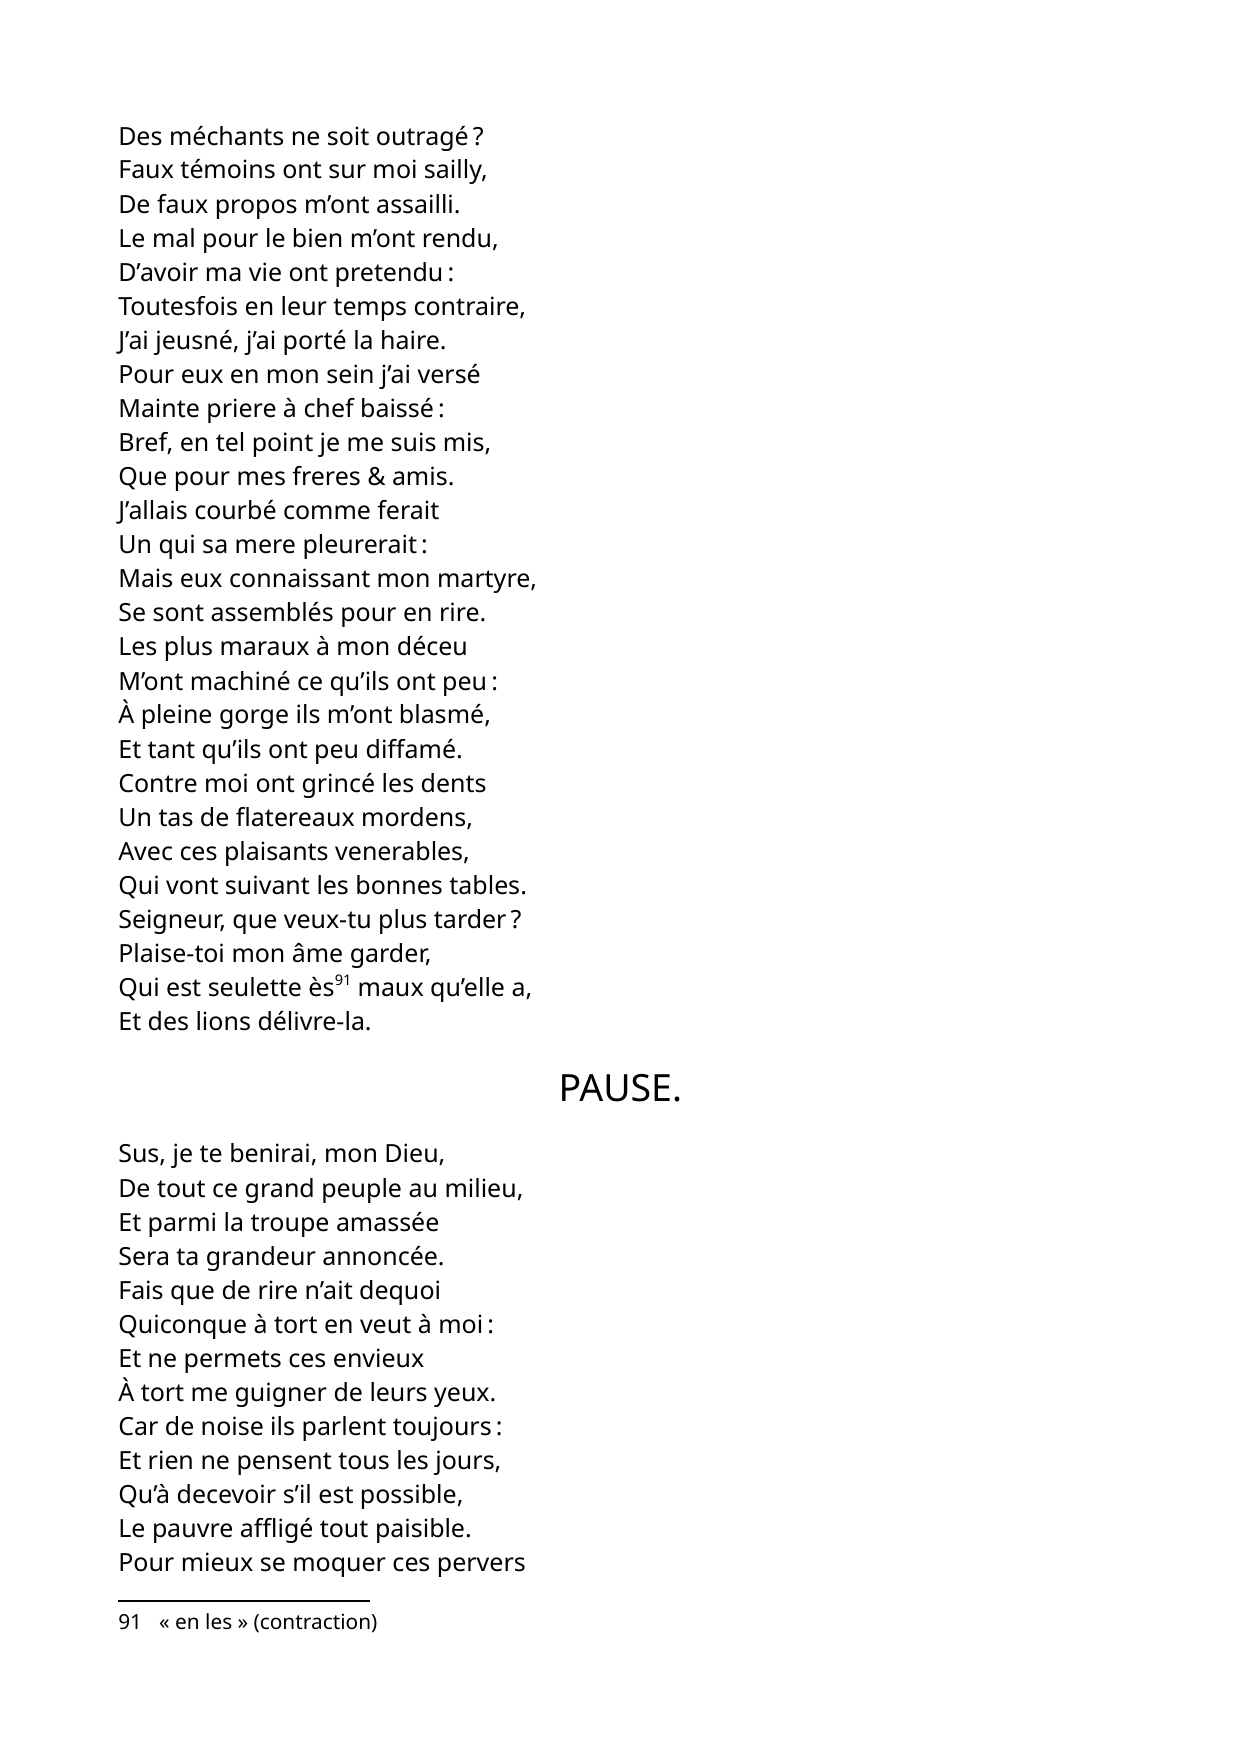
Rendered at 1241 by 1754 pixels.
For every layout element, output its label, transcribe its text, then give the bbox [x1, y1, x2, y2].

text Sera ta grandeur annoncée. [118, 1238, 1122, 1272]
text Et ne permets ces envieux [118, 1341, 1122, 1374]
text Mais eux connaissant mon martyre, [118, 561, 1122, 595]
text J’allais courbé comme ferait [118, 493, 1122, 527]
text Plaise-toi mon âme garder, [118, 936, 1122, 970]
text Contre moi ont grincé les dents [118, 765, 1122, 799]
text Qui est seulette ès maux qu’elle a, [118, 970, 1122, 1004]
text Car de noise ils parlent toujours : [118, 1409, 1122, 1443]
text Un qui sa mere pleurerait : [118, 527, 1122, 561]
text Qui vont suivant les bonnes tables. [118, 867, 1122, 902]
text Faux témoins ont sur moi sailly, [118, 152, 1122, 186]
text Qu’à decevoir s’il est possible, [118, 1477, 1122, 1511]
text Seigneur, que veux-tu plus tarder ? [118, 902, 1122, 936]
text À pleine gorge ils m’ont blasmé, [118, 697, 1122, 731]
text Toutesfois en leur temps contraire, [118, 288, 1122, 322]
text « en les » (contraction) [118, 1607, 1122, 1636]
text Le mal pour le bien m’ont rendu, [118, 220, 1122, 254]
text Se sont assemblés pour en rire. [118, 595, 1122, 629]
text Pour mieux se moquer ces pervers [118, 1545, 1122, 1579]
text J’ai jeusné, j’ai porté la haire. [118, 322, 1122, 357]
text Pour eux en mon sein j’ai versé [118, 357, 1122, 391]
text Des méchants ne soit outragé ? [118, 118, 1122, 152]
text Bref, en tel point je me suis mis, [118, 425, 1122, 459]
text D’avoir ma vie ont pretendu : [118, 254, 1122, 288]
text Le pauvre affligé tout paisible. [118, 1511, 1122, 1545]
text Et rien ne pensent tous les jours, [118, 1443, 1122, 1477]
text Et tant qu’ils ont peu diffamé. [118, 731, 1122, 765]
text De faux propos m’ont assailli. [118, 186, 1122, 220]
text À tort me guigner de leurs yeux. [118, 1374, 1122, 1409]
text PAUSE. [118, 1061, 1122, 1112]
text Et parmi la troupe amassée [118, 1204, 1122, 1238]
text Mainte priere à chef baissé : [118, 391, 1122, 425]
text Que pour mes freres & amis. [118, 459, 1122, 493]
text Avec ces plaisants venerables, [118, 833, 1122, 867]
text M’ont machiné ce qu’ils ont peu : [118, 663, 1122, 697]
text De tout ce grand peuple au milieu, [118, 1170, 1122, 1204]
text Et des lions délivre-la. [118, 1004, 1122, 1038]
text Sus, je te benirai, mon Dieu, [118, 1136, 1122, 1170]
text Un tas de flatereaux mordens, [118, 799, 1122, 833]
text Les plus maraux à mon déceu [118, 629, 1122, 663]
text Fais que de rire n’ait dequoi [118, 1272, 1122, 1306]
text Quiconque à tort en veut à moi : [118, 1306, 1122, 1341]
